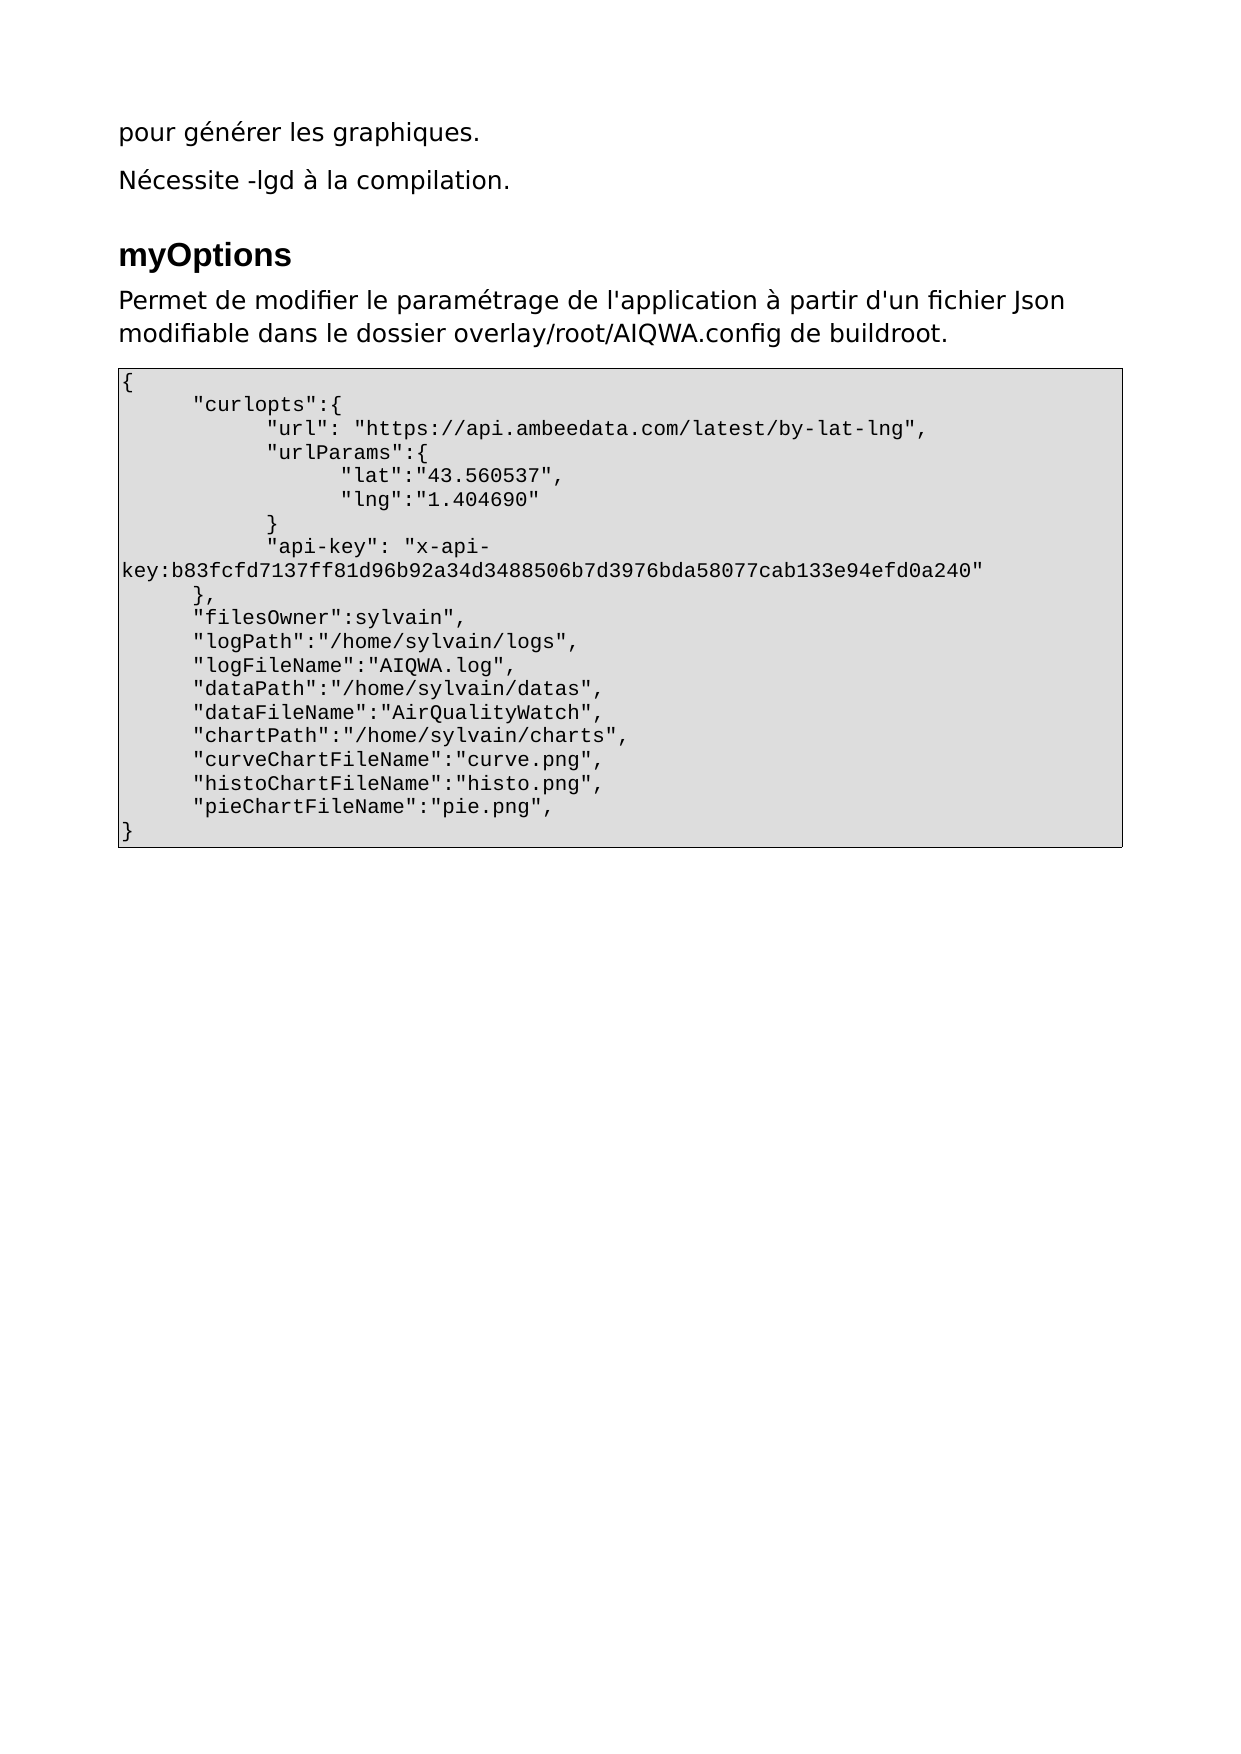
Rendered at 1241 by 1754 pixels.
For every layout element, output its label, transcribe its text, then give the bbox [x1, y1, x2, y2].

text Nécessite -lgd à la compilation. [118, 166, 1122, 195]
text "chartPath":"/home/sylvain/charts", [119, 722, 1122, 746]
text "lng":"1.404690" [119, 486, 1122, 510]
text "logPath":"/home/sylvain/logs", [119, 628, 1122, 652]
text } [119, 817, 1122, 847]
text "url": "https://api.ambeedata.com/latest/by-lat-lng", [119, 415, 1122, 439]
text "logFileName":"AIQWA.log", [119, 652, 1122, 675]
text "curlopts":{ [119, 391, 1122, 415]
text }, [119, 581, 1122, 604]
text "pieChartFileName":"pie.png", [119, 793, 1122, 817]
text } [119, 510, 1122, 533]
text "filesOwner":sylvain", [119, 604, 1122, 628]
text "urlParams":{ [119, 439, 1122, 462]
text { [119, 369, 1122, 391]
text pour générer les graphiques. [118, 118, 1122, 147]
text "api-key": "x-api-key:b83fcfd7137ff81d96b92a34d3488506b7d3976bda58077cab133e94efd0a240" [119, 533, 1122, 581]
text Permet de modifier le paramétrage de l'application à partir d'un fichier Json modifiable dans le dossier overlay/root/AIQWA.config de buildroot. [118, 286, 1122, 349]
text "dataPath":"/home/sylvain/datas", [119, 675, 1122, 699]
text "dataFileName":"AirQualityWatch", [119, 699, 1122, 722]
text "histoChartFileName":"histo.png", [119, 770, 1122, 793]
text "curveChartFileName":"curve.png", [119, 746, 1122, 770]
subtitle myOptions [118, 235, 1122, 274]
text "lat":"43.560537", [119, 462, 1122, 486]
